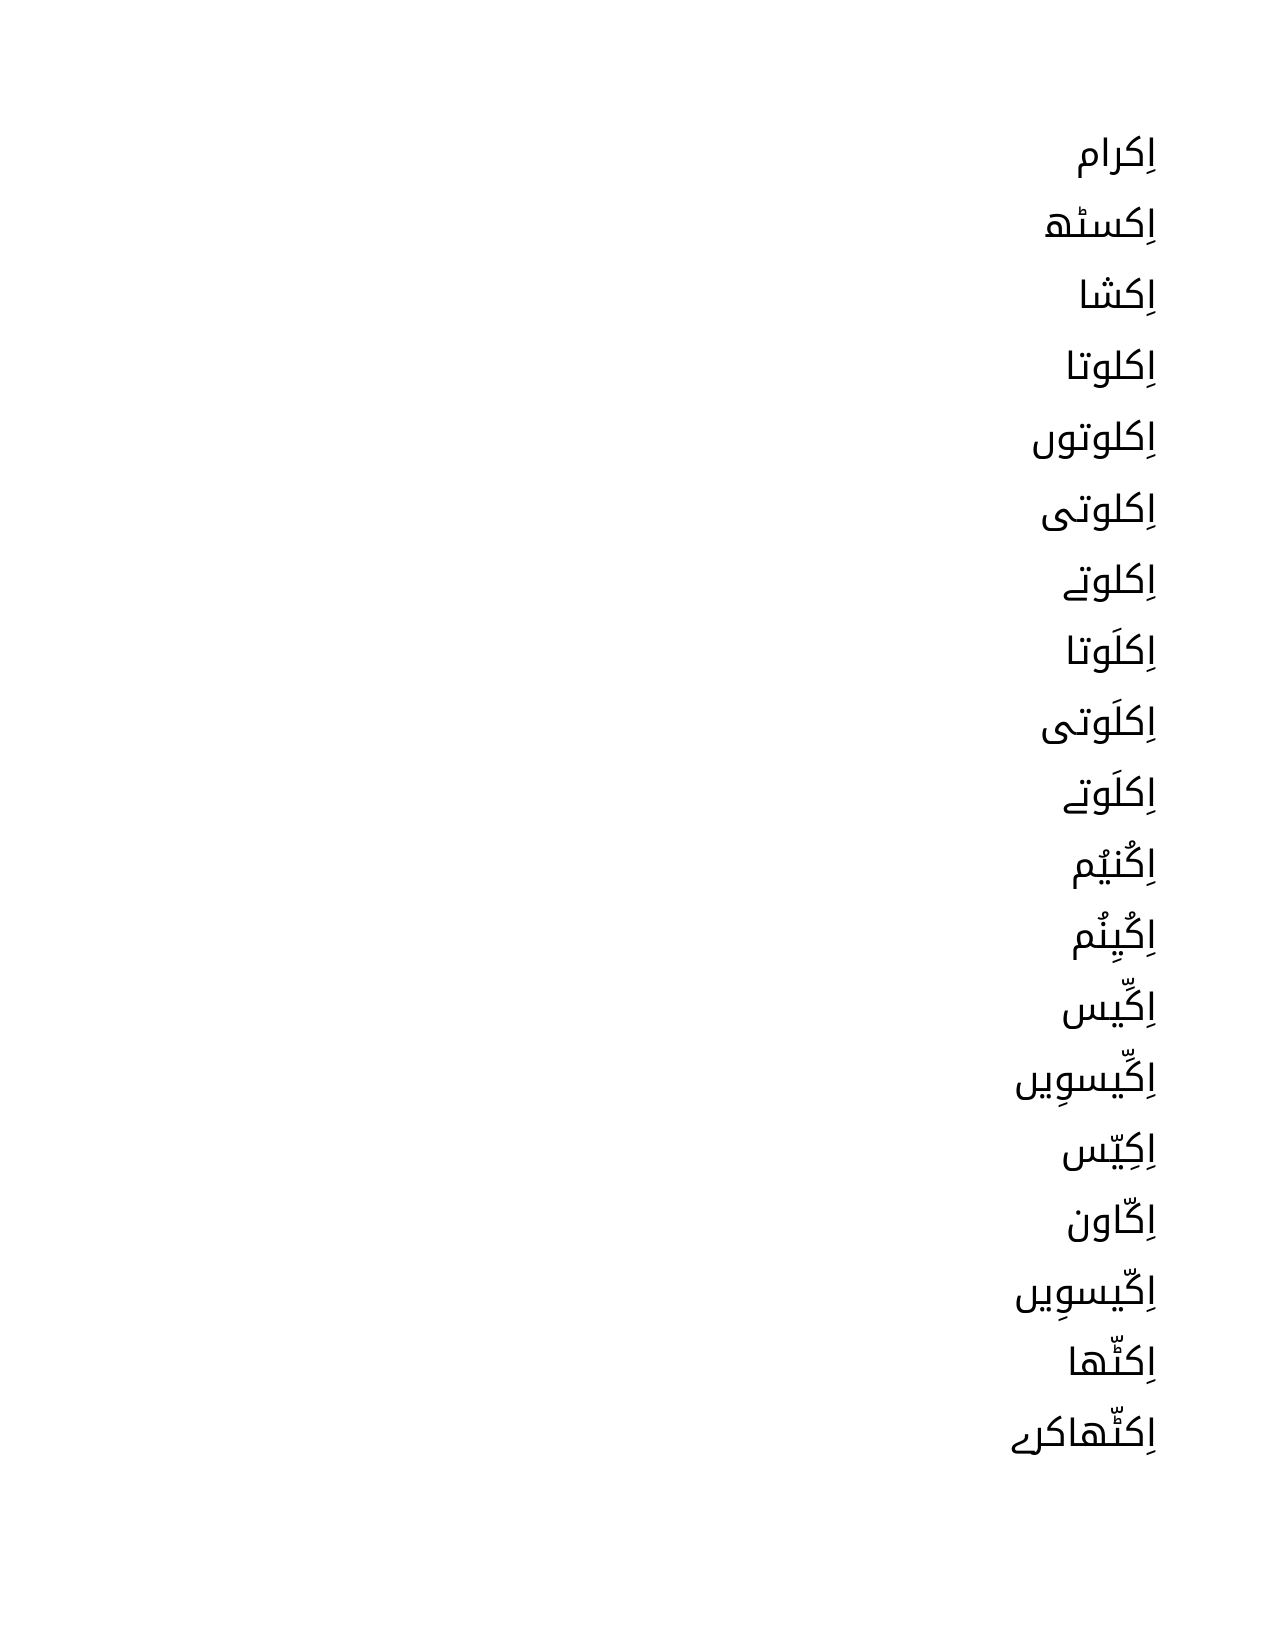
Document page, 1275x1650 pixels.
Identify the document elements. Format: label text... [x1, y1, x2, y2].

text اِکلوتی [118, 474, 1157, 545]
text اِکرام [118, 118, 1157, 189]
text اِکلوتے [118, 545, 1157, 616]
text اِکلَوتی [118, 687, 1157, 758]
text اِکِّیسوِیں [118, 1043, 1157, 1114]
text اِکلوتوں [118, 403, 1157, 474]
text اِکّیسوِیں [118, 1256, 1157, 1328]
text اِکلَوتے [118, 758, 1157, 829]
text اِکلوتا [118, 332, 1157, 403]
text اِکشا [118, 260, 1157, 332]
text اِکِّیس [118, 972, 1157, 1043]
text اِکسٹھ [118, 189, 1157, 260]
text اِکُنیُم [118, 829, 1157, 901]
text اِکٹّھا [118, 1328, 1157, 1399]
text اِکلَوتا [118, 616, 1157, 687]
text اِکّاون [118, 1185, 1157, 1256]
text اِکِیّس [118, 1114, 1157, 1185]
text اِکُیِنُم [118, 901, 1157, 972]
text اِکٹّھاکرے [118, 1399, 1157, 1470]
